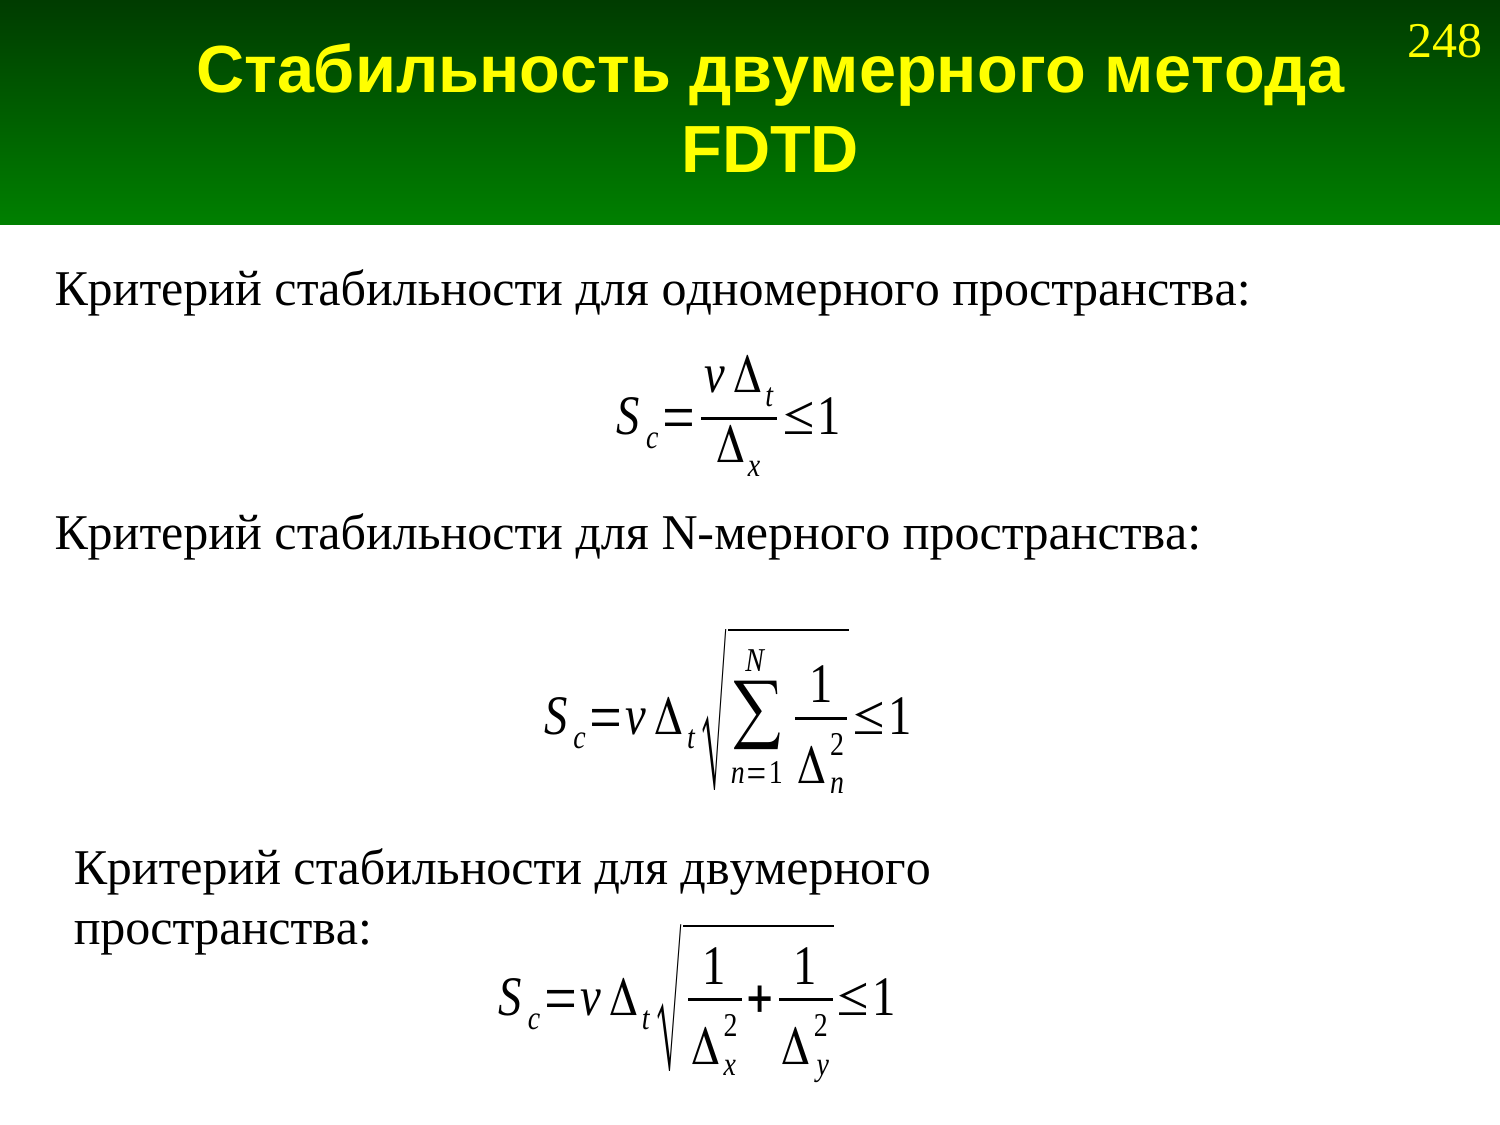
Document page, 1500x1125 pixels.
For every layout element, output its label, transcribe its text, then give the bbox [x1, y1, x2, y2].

chart [529, 625, 924, 803]
chart [484, 921, 908, 1085]
text_box Критерий стабильности для N-мерного пространства: [39, 492, 1218, 567]
title Стабильность двумерного метода FDTD [100, 7, 1441, 204]
text_box Критерий стабильности для двумерного пространства: [59, 826, 1255, 962]
chart [602, 343, 853, 485]
text_box Критерий стабильности для одномерного пространства: [39, 248, 1267, 323]
